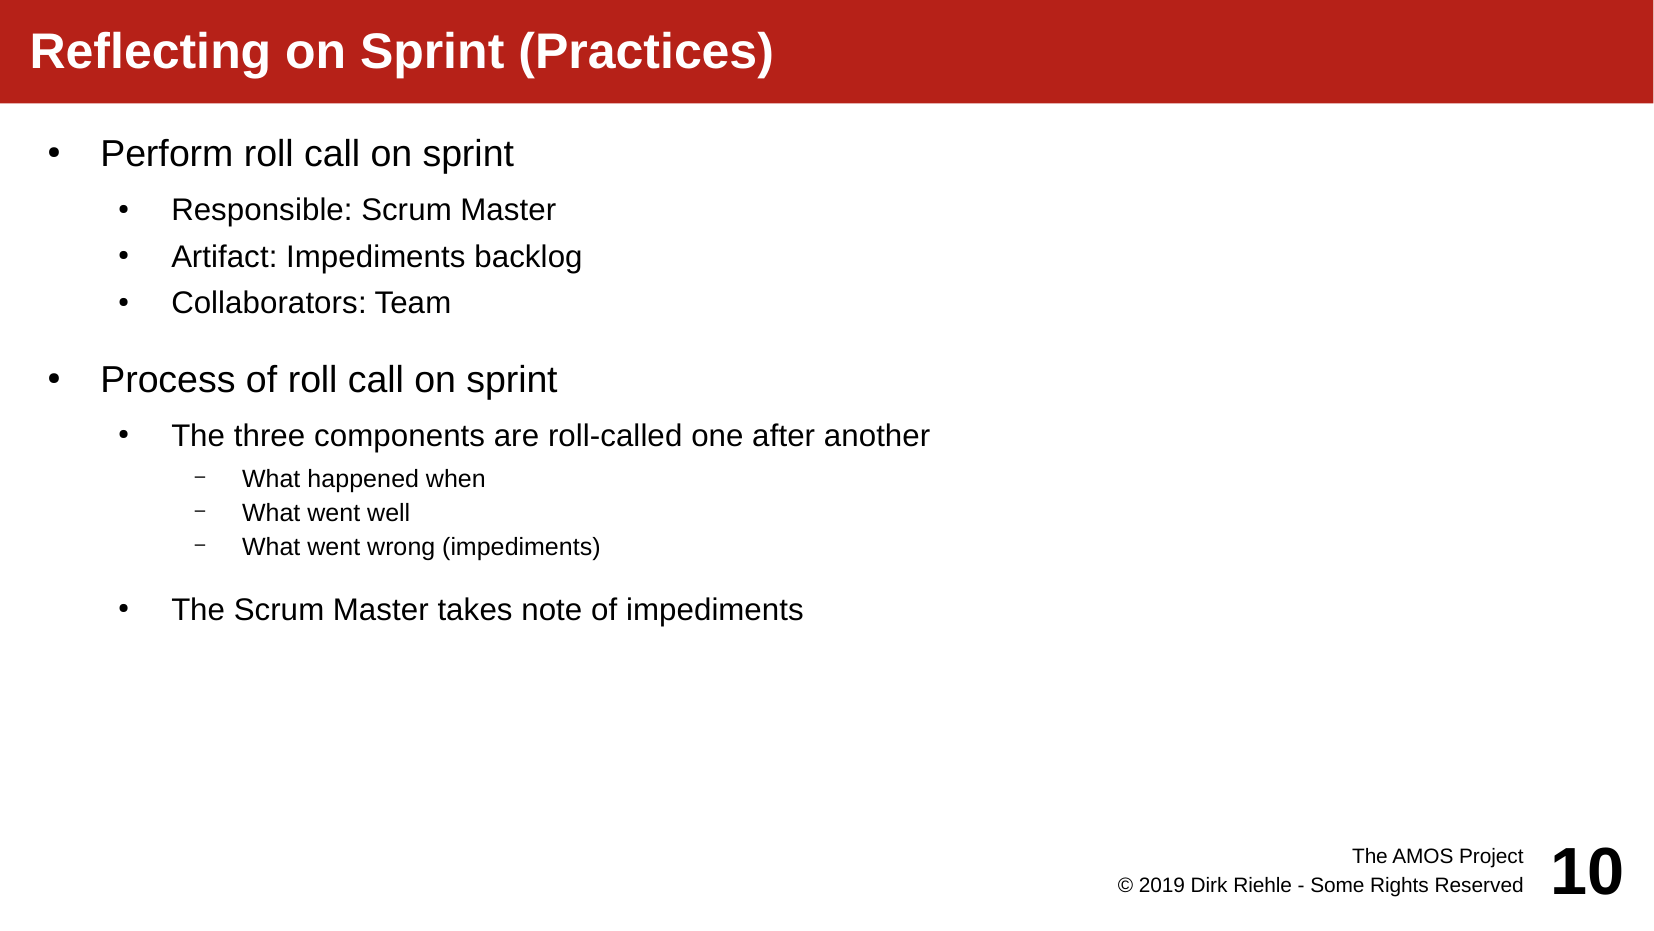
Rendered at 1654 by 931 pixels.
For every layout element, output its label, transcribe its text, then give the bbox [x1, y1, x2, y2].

list Perform roll call on sprint Responsible: Scrum Master Artifact: Impediments backlog Collaborators: Team Process of roll call on sprint The three components are roll-called one after another What happened when What went well What went wrong (impediments) The Scrum Master takes note of impediments [29, 132, 1625, 798]
title Reflecting on Sprint (Practices) [0, 0, 1654, 104]
